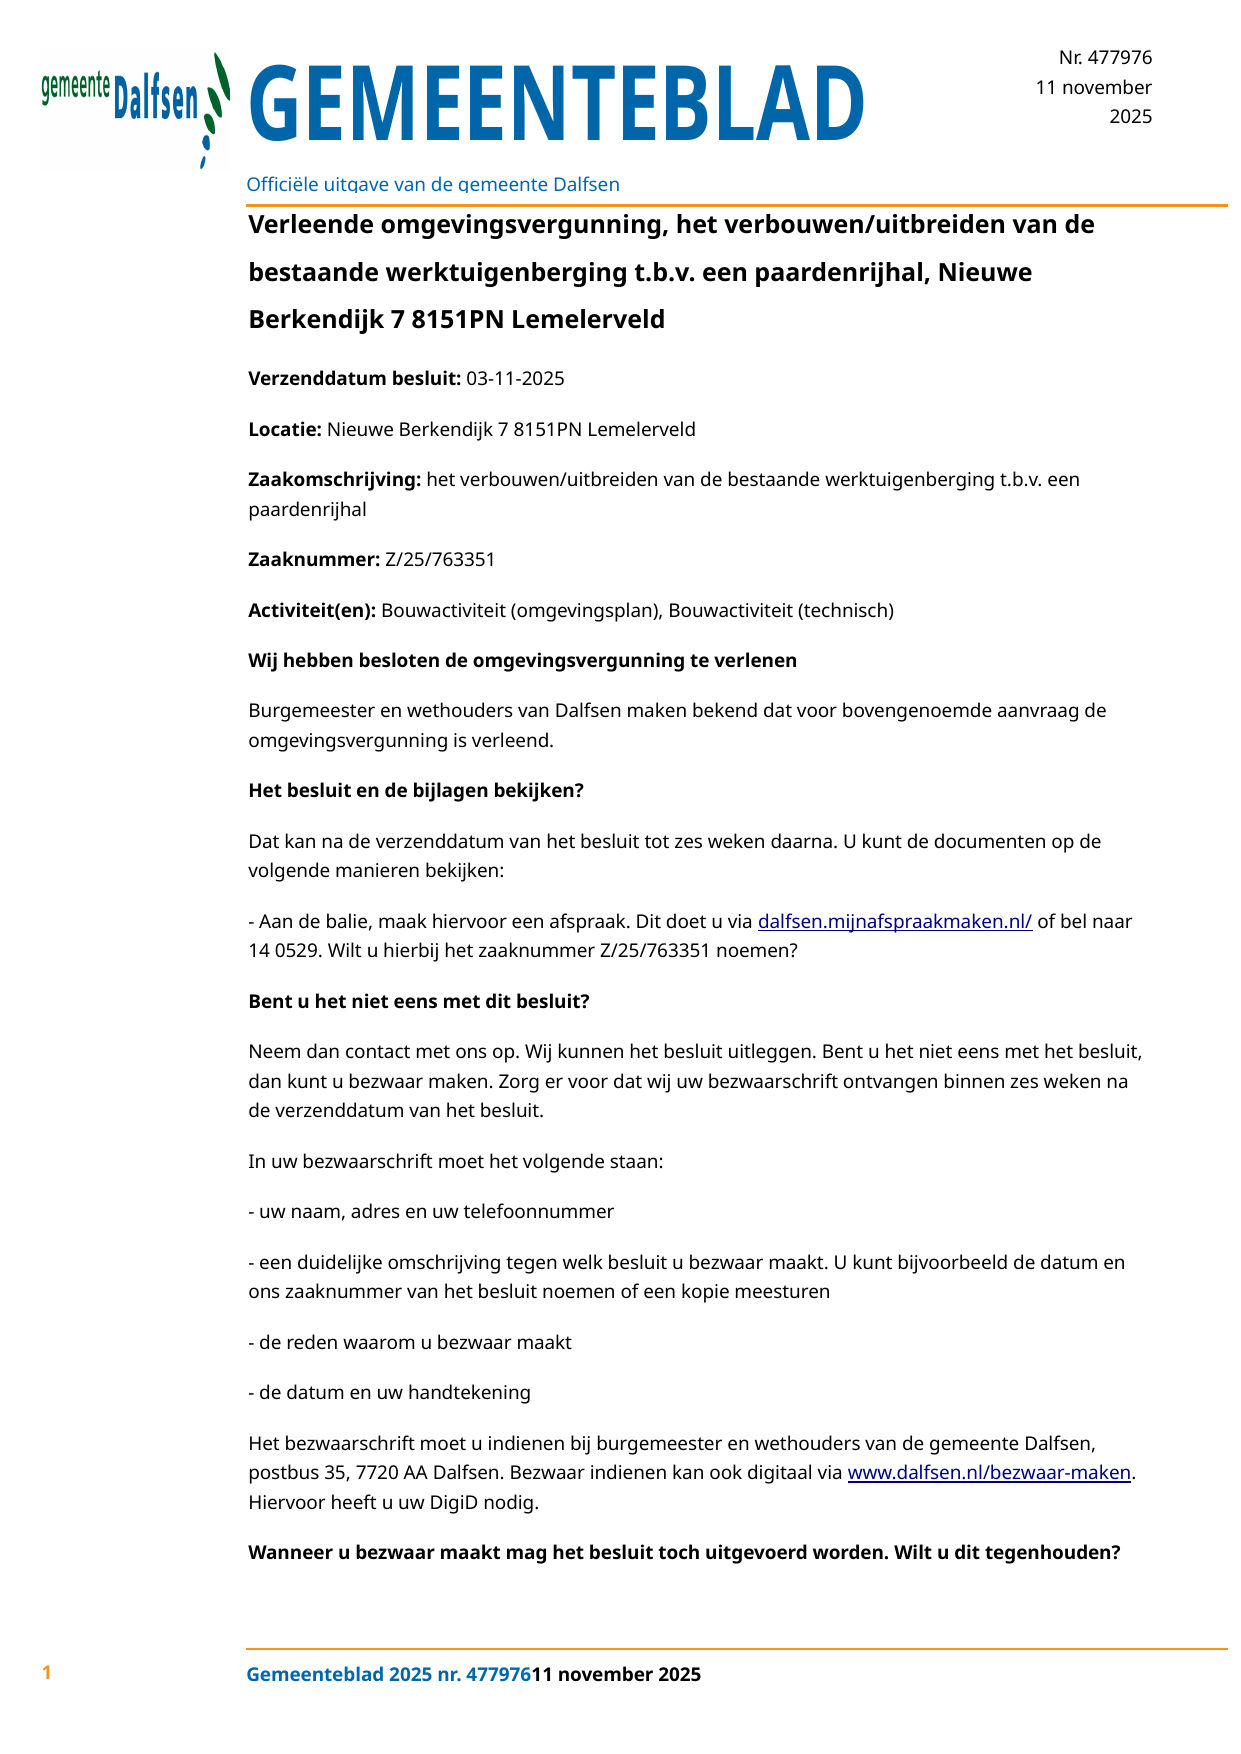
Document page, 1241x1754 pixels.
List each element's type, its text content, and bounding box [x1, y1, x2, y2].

text Zaakomschrijving: het verbouwen/uitbreiden van de bestaande werktuigenberging t.b.v. een paardenrijhal [248, 466, 1152, 522]
text Activiteit(en): Bouwactiviteit (omgevingsplan), Bouwactiviteit (technisch) [248, 597, 1152, 622]
text - een duidelijke omschrijving tegen welk besluit u bezwaar maakt. U kunt bijvoorbeeld de datum en ons zaaknummer van het besluit noemen of een kopie meesturen [248, 1249, 1152, 1304]
text - de reden waarom u bezwaar maakt [248, 1329, 1152, 1354]
text Wanneer u bezwaar maakt mag het besluit toch uitgevoerd worden. Wilt u dit tegenhouden? [248, 1539, 1152, 1565]
text Burgemeester en wethouders van Dalfsen maken bekend dat voor bovengenoemde aanvraag de omgevingsvergunning is verleend. [248, 698, 1152, 753]
text Dat kan na de verzenddatum van het besluit tot zes weken daarna. U kunt de documenten op de volgende manieren bekijken: [248, 828, 1152, 883]
text Verleende omgevingsvergunning, het verbouwen/uitbreiden van de bestaande werktuigenberging t.b.v. een paardenrijhal, Nieuwe Berkendijk 7 8151PN Lemelerveld [248, 207, 1152, 336]
text - Aan de balie, maak hiervoor een afspraak. Dit doet u via dalfsen.mijnafspraakmaken.nl/ of bel naar 14 0529. Wilt u hierbij het zaaknummer Z/25/763351 noemen? [248, 908, 1152, 963]
text Het besluit en de bijlagen bekijken? [248, 778, 1152, 803]
text Locatie: Nieuwe Berkendijk 7 8151PN Lemelerveld [248, 416, 1152, 442]
text Bent u het niet eens met dit besluit? [248, 988, 1152, 1014]
text Verzenddatum besluit: 03-11-2025 [248, 366, 1152, 391]
text - de datum en uw handtekening [248, 1379, 1152, 1405]
text Wij hebben besloten de omgevingsvergunning te verlenen [248, 647, 1152, 673]
text Neem dan contact met ons op. Wij kunnen het besluit uitleggen. Bent u het niet eens met het besluit, dan kunt u bezwaar maken. Zorg er voor dat wij uw bezwaarschrift ontvangen binnen zes weken na de verzenddatum van het besluit. [248, 1038, 1152, 1123]
text Het bezwaarschrift moet u indienen bij burgemeester en wethouders van de gemeente Dalfsen, postbus 35, 7720 AA Dalfsen. Bezwaar indienen kan ook digitaal via www.dalfsen.nl/bezwaar-maken. Hiervoor heeft u uw DigiD nodig. [248, 1430, 1152, 1514]
text - uw naam, adres en uw telefoonnummer [248, 1198, 1152, 1224]
text Zaaknummer: Z/25/763351 [248, 546, 1152, 572]
text In uw bezwaarschrift moet het volgende staan: [248, 1148, 1152, 1174]
picture [41, 47, 231, 172]
